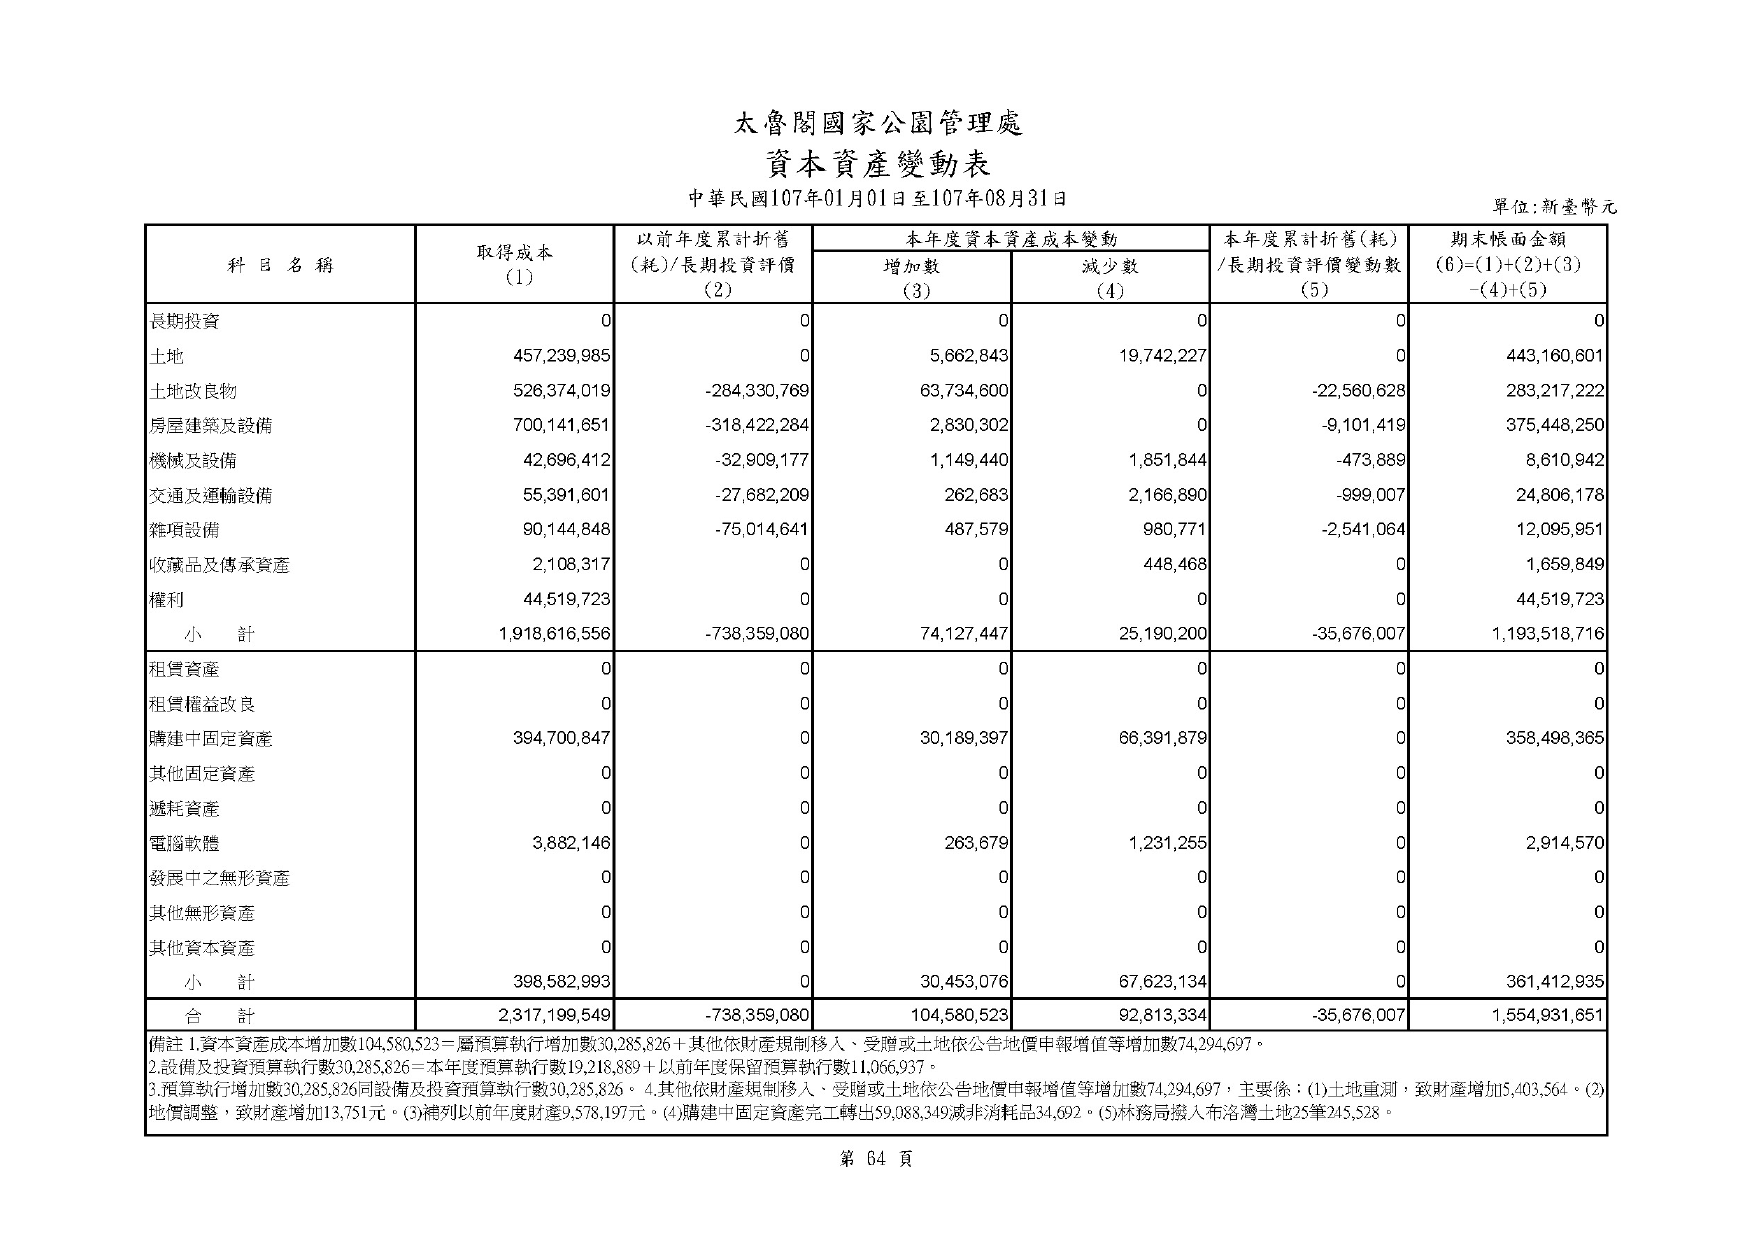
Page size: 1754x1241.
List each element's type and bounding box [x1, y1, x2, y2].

picture [59, 59, 1695, 1216]
